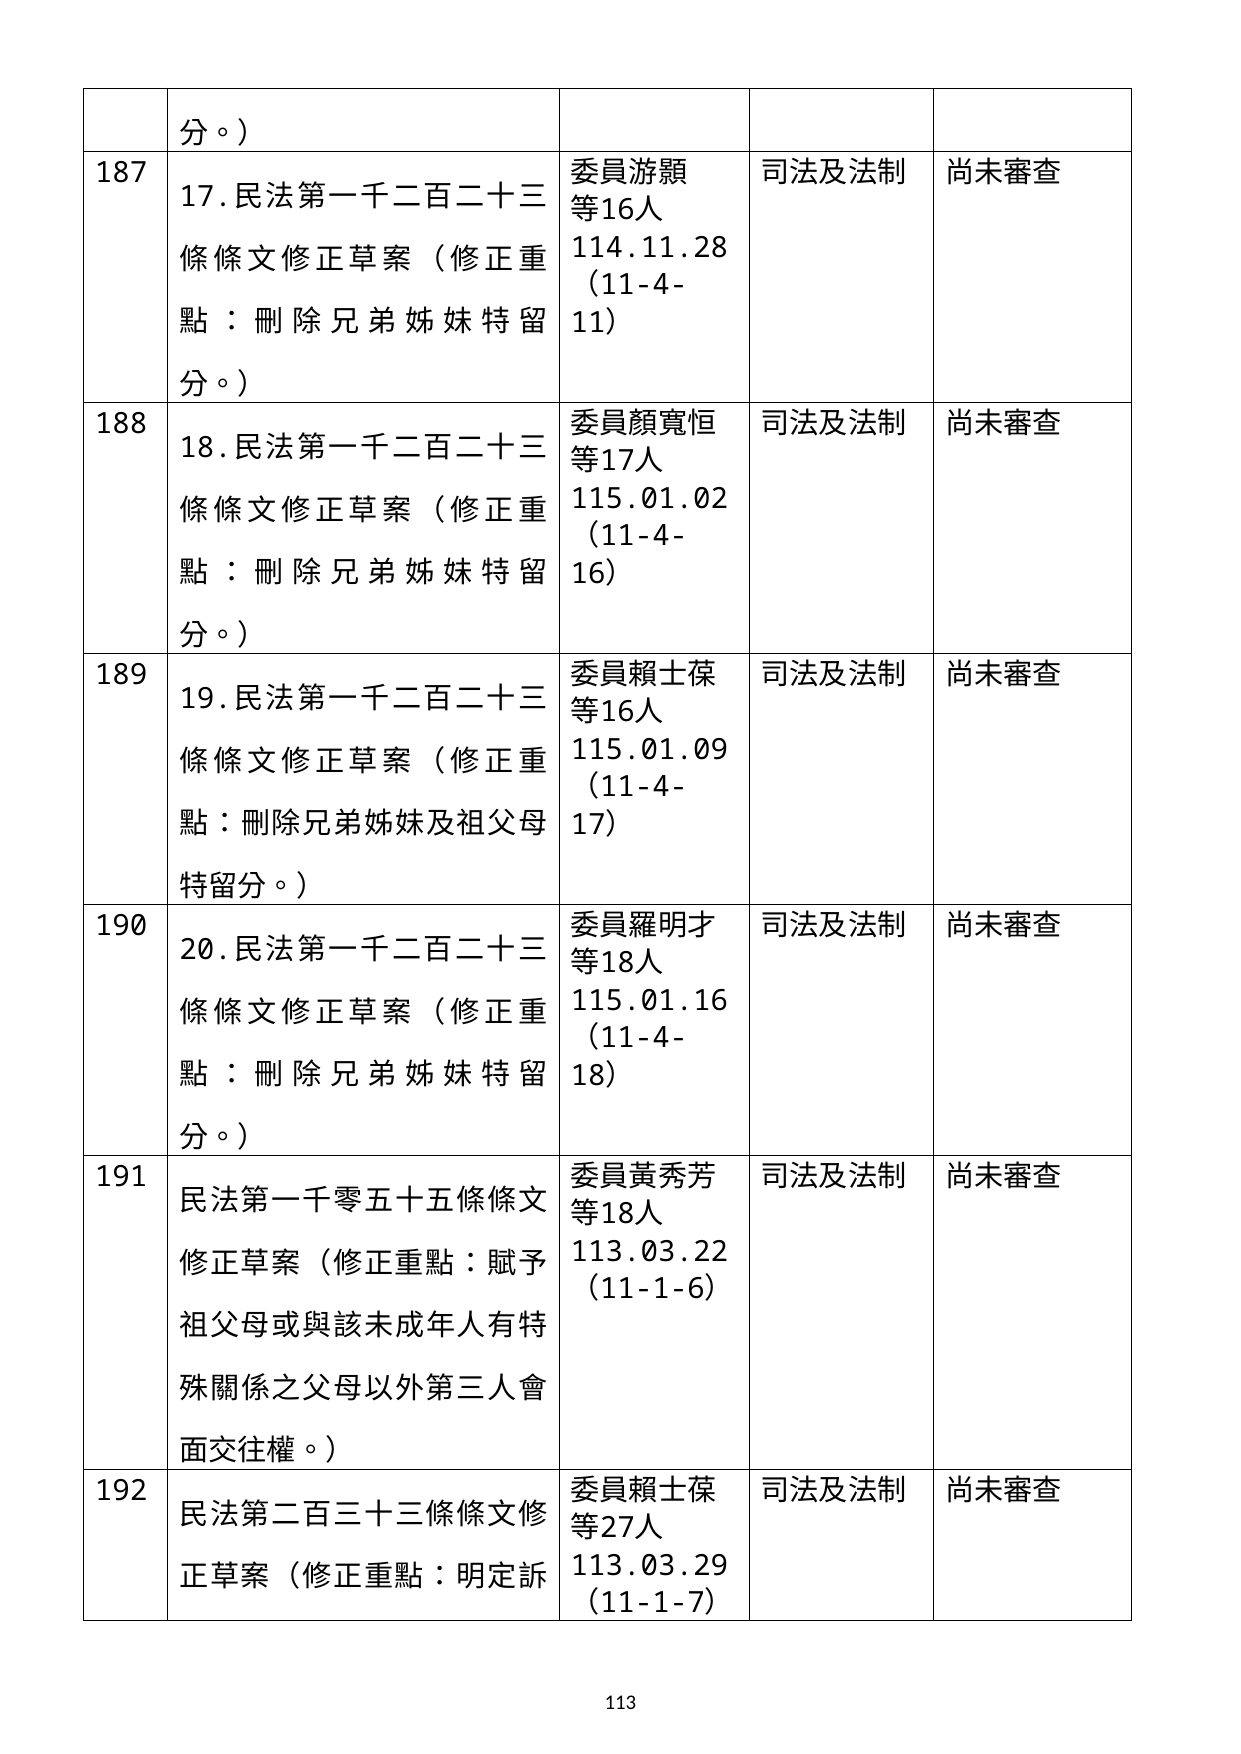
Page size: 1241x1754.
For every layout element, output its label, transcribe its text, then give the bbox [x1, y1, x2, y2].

table_cell 委員賴士葆 等27人 113.03.29 （11-1-7） [560, 1470, 749, 1620]
table_cell 尚未審查 [934, 654, 1131, 904]
table_cell [84, 89, 167, 151]
table_cell 司法及法制 [750, 905, 933, 1155]
table_cell 司法及法制 [750, 1470, 933, 1620]
table_cell 191 [84, 1156, 167, 1469]
table_cell 尚未審查 [934, 905, 1131, 1155]
table_cell 委員游顥 等16人 114.11.28 （11-4-11） [560, 152, 749, 402]
table_cell 司法及法制 [750, 1156, 933, 1469]
table_cell 尚未審查 [934, 1156, 1131, 1469]
table_cell 18.民法第一千二百二十三條條文修正草案（修正重點：刪除兄弟姊妹特留分。） [168, 403, 559, 653]
table_cell 委員黃秀芳 等18人 113.03.22 （11-1-6） [560, 1156, 749, 1469]
table_cell 司法及法制 [750, 403, 933, 653]
table_cell 19.民法第一千二百二十三條條文修正草案（修正重點：刪除兄弟姊妹及祖父母特留分。） [168, 654, 559, 904]
table_cell 委員賴士葆 等16人 115.01.09 （11-4-17） [560, 654, 749, 904]
table_cell 189 [84, 654, 167, 904]
table_cell 司法及法制 [750, 152, 933, 402]
table_cell 尚未審查 [934, 152, 1131, 402]
table_cell 17.民法第一千二百二十三條條文修正草案（修正重點：刪除兄弟姊妹特留分。） [168, 152, 559, 402]
table_cell 尚未審查 [934, 403, 1131, 653]
table_cell 民法第一千零五十五條條文修正草案（修正重點：賦予祖父母或與該未成年人有特殊關係之父母以外第三人會面交往權。） [168, 1156, 559, 1469]
table_cell [750, 89, 933, 151]
table_cell 188 [84, 403, 167, 653]
table_cell 187 [84, 152, 167, 402]
table_cell [934, 89, 1131, 151]
table_cell 尚未審查 [934, 1470, 1131, 1620]
table_cell 委員羅明才 等18人 115.01.16 （11-4-18） [560, 905, 749, 1155]
table_cell 20.民法第一千二百二十三條條文修正草案（修正重點：刪除兄弟姊妹特留分。） [168, 905, 559, 1155]
table_cell 192 [84, 1470, 167, 1620]
table_cell 190 [84, 905, 167, 1155]
table_cell 民法第二百三十三條條文修正草案（修正重點：明定訴 [168, 1470, 559, 1620]
table_cell 委員顏寬恒 等17人 115.01.02 （11-4-16） [560, 403, 749, 653]
table_cell 分。） [168, 89, 559, 151]
table_cell [560, 89, 749, 151]
table_cell 司法及法制 [750, 654, 933, 904]
